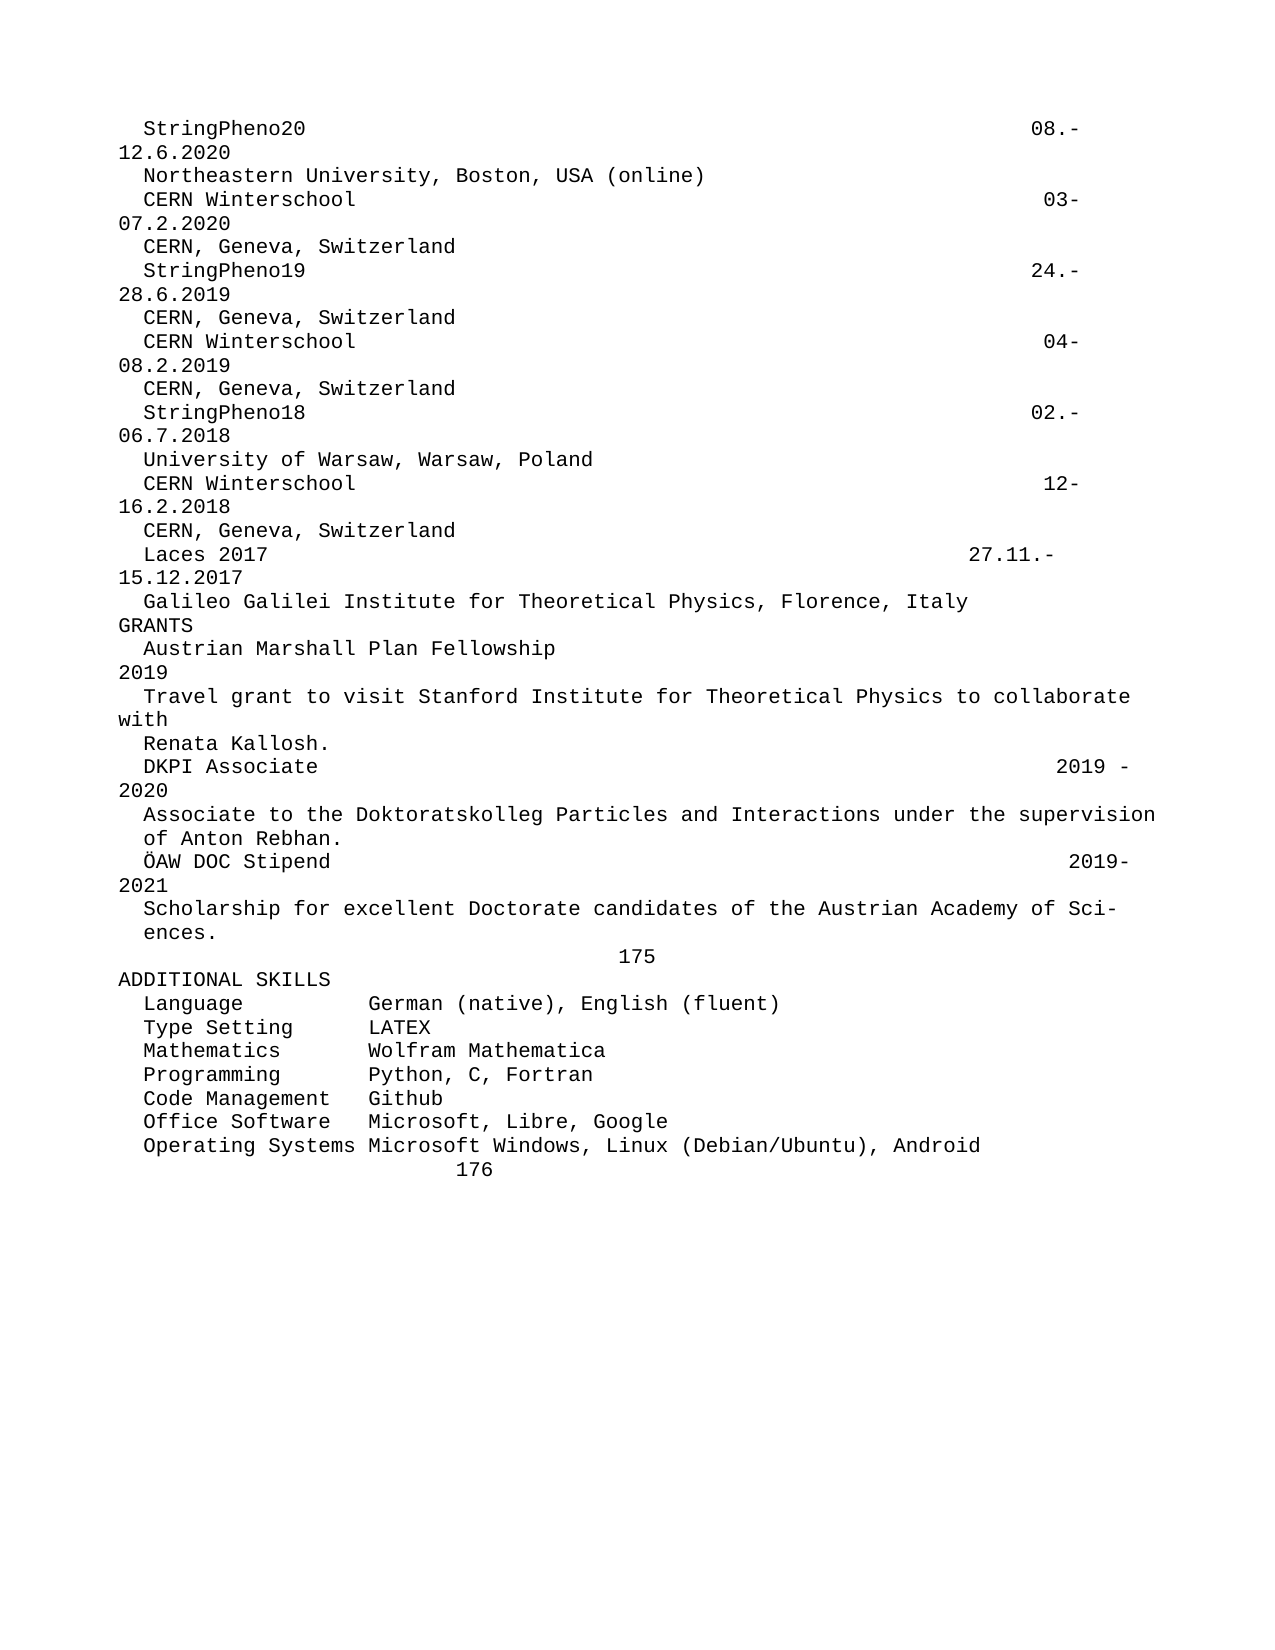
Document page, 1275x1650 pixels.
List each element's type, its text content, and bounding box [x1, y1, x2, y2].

text CERN Winterschool 04-08.2.2019 [118, 331, 1157, 378]
text Travel grant to visit Stanford Institute for Theoretical Physics to collaborate with [118, 686, 1157, 733]
text Programming Python, C, Fortran [118, 1064, 1157, 1088]
text Laces 2017 27.11.-15.12.2017 [118, 544, 1157, 591]
text StringPheno18 02.-06.7.2018 [118, 402, 1157, 449]
text Scholarship for excellent Doctorate candidates of the Austrian Academy of Sci- [118, 898, 1157, 922]
text CERN, Geneva, Switzerland [118, 236, 1157, 260]
text ÖAW DOC Stipend 2019-2021 [118, 851, 1157, 898]
text Northeastern University, Boston, USA (online) [118, 165, 1157, 189]
text CERN Winterschool 03-07.2.2020 [118, 189, 1157, 236]
text 176 [118, 1158, 1157, 1182]
text Language German (native), English (fluent) [118, 993, 1157, 1017]
text 175 [118, 946, 1157, 969]
text Operating Systems Microsoft Windows, Linux (Debian/Ubuntu), Android [118, 1135, 1157, 1158]
text StringPheno20 08.-12.6.2020 [118, 118, 1157, 165]
text University of Warsaw, Warsaw, Poland [118, 449, 1157, 473]
text GRANTS [118, 615, 1157, 638]
text Office Software Microsoft, Libre, Google [118, 1111, 1157, 1135]
text Austrian Marshall Plan Fellowship 2019 [118, 638, 1157, 686]
text Mathematics Wolfram Mathematica [118, 1040, 1157, 1064]
text Galileo Galilei Institute for Theoretical Physics, Florence, Italy [118, 591, 1157, 615]
text of Anton Rebhan. [118, 827, 1157, 851]
text Type Setting LATEX [118, 1017, 1157, 1040]
text CERN, Geneva, Switzerland [118, 520, 1157, 544]
text Associate to the Doktoratskolleg Particles and Interactions under the supervision [118, 804, 1157, 827]
text CERN, Geneva, Switzerland [118, 378, 1157, 402]
text ences. [118, 922, 1157, 946]
text DKPI Associate 2019 - 2020 [118, 757, 1157, 804]
text StringPheno19 24.-28.6.2019 [118, 260, 1157, 307]
text Code Management Github [118, 1088, 1157, 1111]
text ADDITIONAL SKILLS [118, 969, 1157, 993]
text CERN, Geneva, Switzerland [118, 307, 1157, 331]
text CERN Winterschool 12-16.2.2018 [118, 473, 1157, 520]
text Renata Kallosh. [118, 733, 1157, 757]
